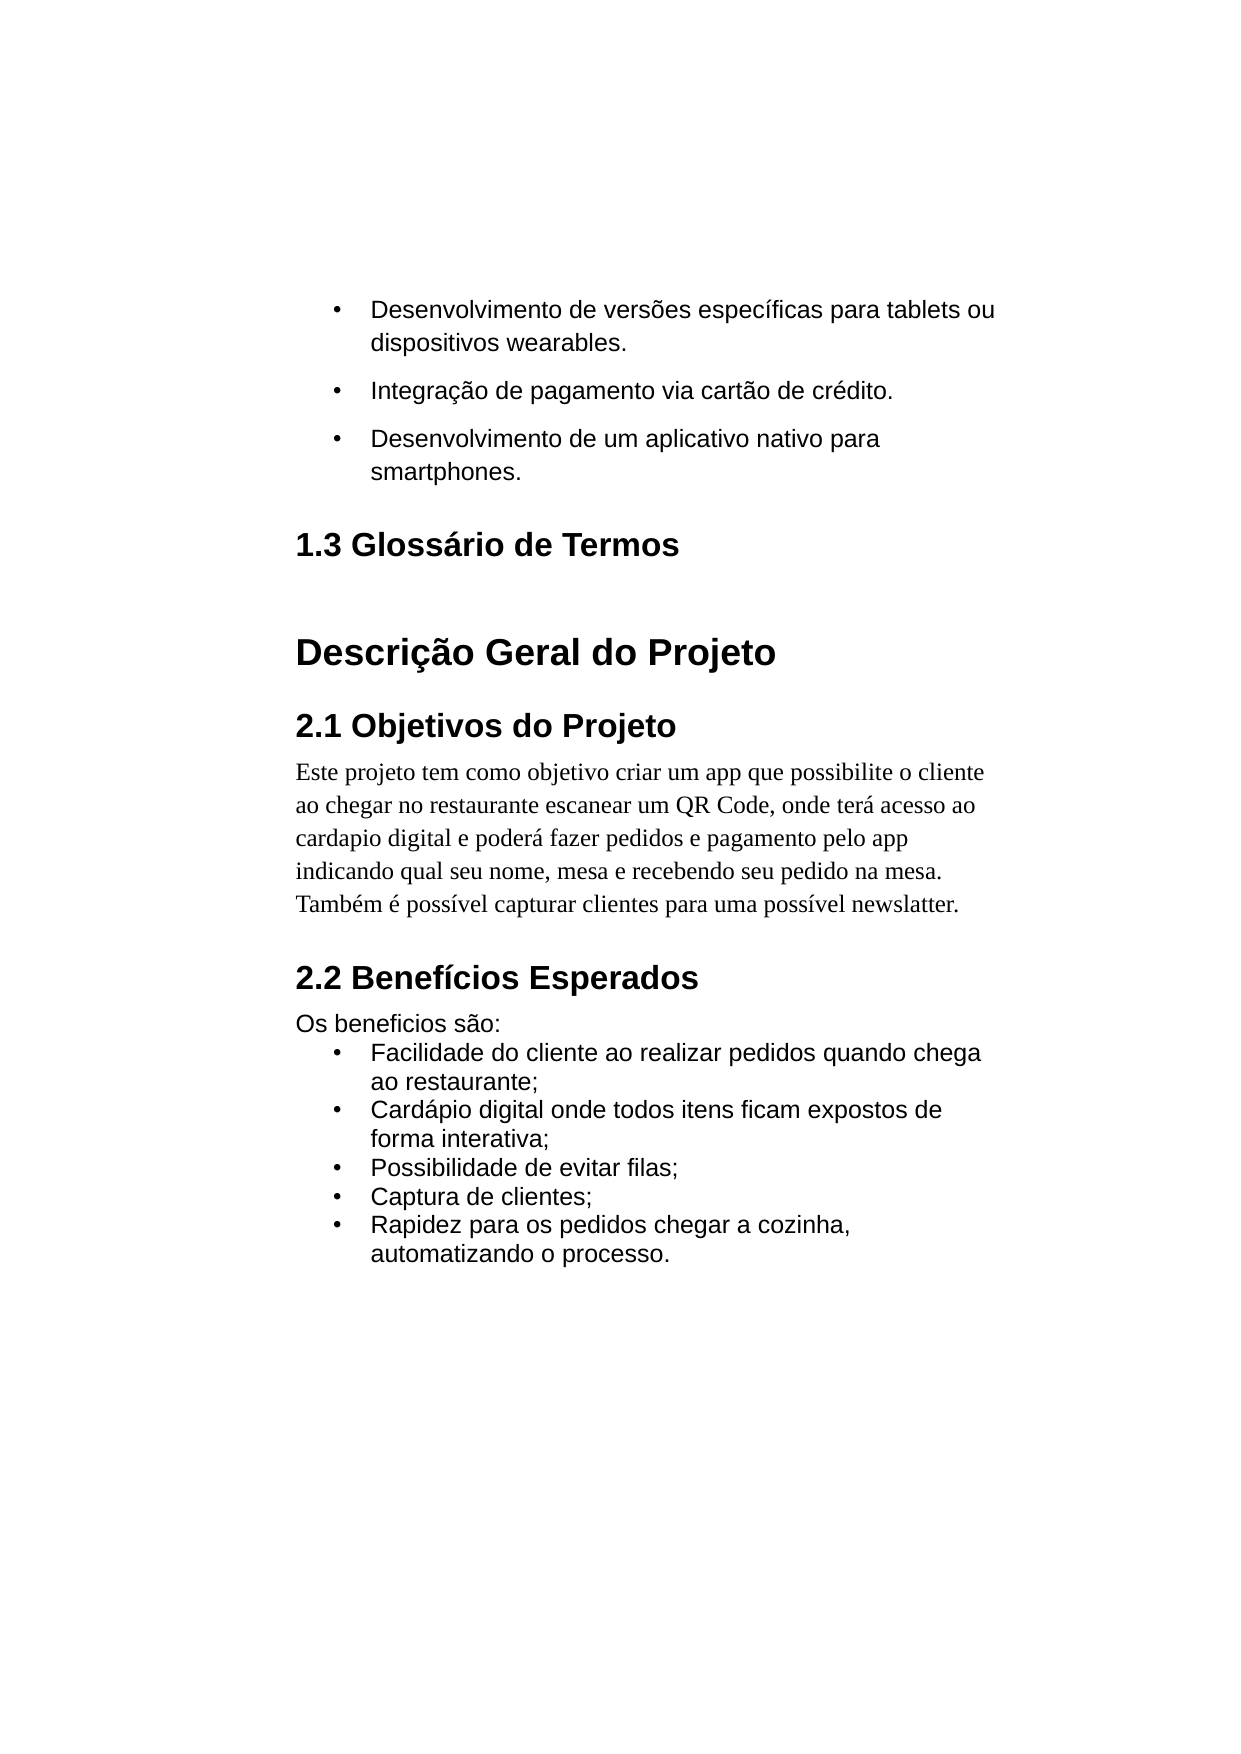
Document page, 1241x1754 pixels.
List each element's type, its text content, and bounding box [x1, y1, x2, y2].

list Rapidez para os pedidos chegar a cozinha, automatizando o processo. [333, 1211, 1004, 1268]
subtitle 1.3 Glossário de Termos [295, 525, 1004, 564]
subtitle 2.2 Benefícios Esperados [295, 958, 1004, 996]
text Este projeto tem como objetivo criar um app que possibilite o cliente ao chegar no restaurante escanear um QR Code, onde terá acesso ao cardapio digital e poderá fazer pedidos e pagamento pelo app indicando qual seu nome, mesa e recebendo seu pedido na mesa. Também é possível capturar clientes para uma possível newslatter. [295, 757, 1004, 918]
list Possibilidade de evitar filas; [333, 1153, 1004, 1182]
list Integração de pagamento via cartão de crédito. [333, 376, 1004, 405]
text Os beneficios são: [295, 1009, 1004, 1038]
list Cardápio digital onde todos itens ficam expostos de forma interativa; [333, 1095, 1004, 1153]
list Desenvolvimento de versões específicas para tablets ou dispositivos wearables. [333, 295, 1004, 357]
list Desenvolvimento de um aplicativo nativo para smartphones. [333, 424, 1004, 486]
list Facilidade do cliente ao realizar pedidos quando chega ao restaurante; [333, 1038, 1004, 1095]
list Captura de clientes; [333, 1182, 1004, 1211]
subtitle 2.1 Objetivos do Projeto [295, 706, 1004, 745]
subtitle Descrição Geral do Projeto [295, 630, 1004, 673]
